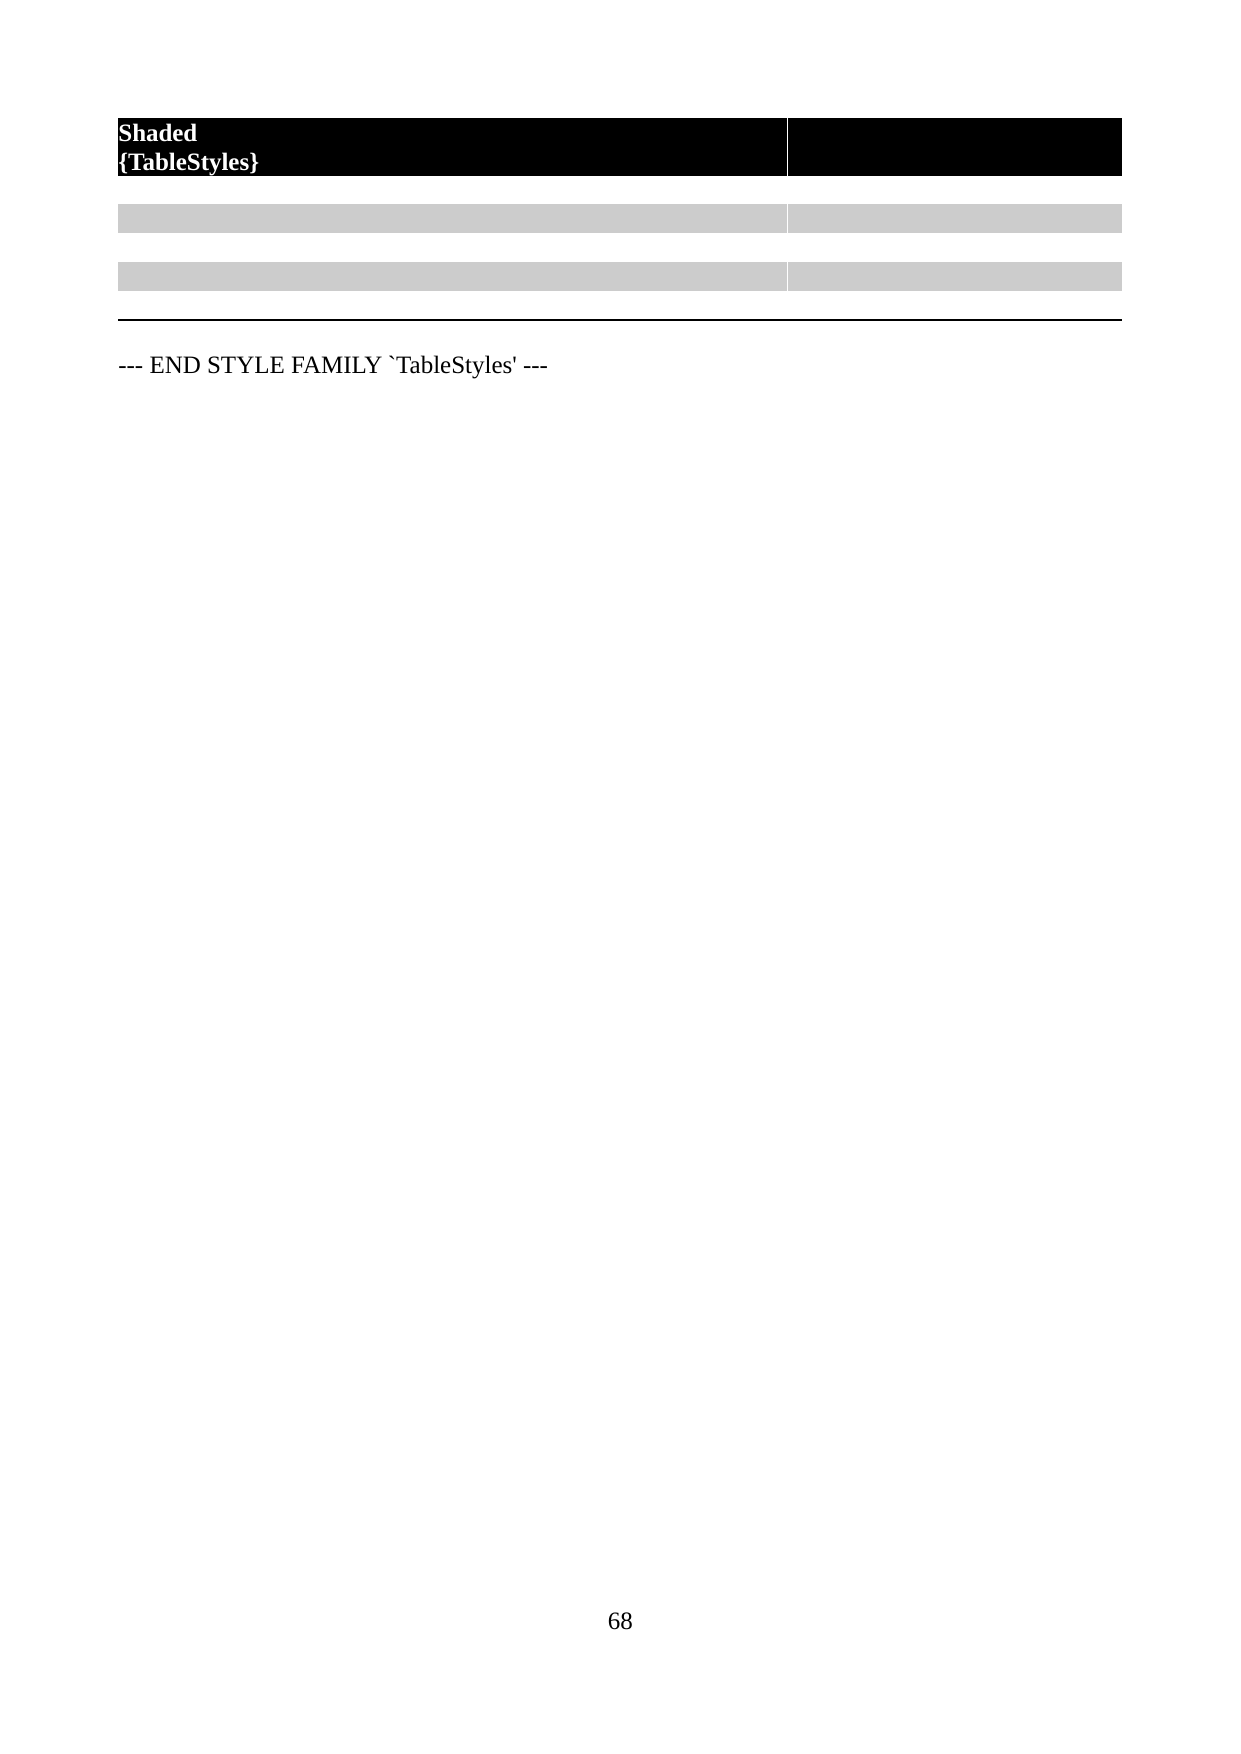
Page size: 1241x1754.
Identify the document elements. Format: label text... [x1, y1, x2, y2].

table_cell [955, 204, 1122, 233]
table_header [285, 118, 453, 176]
table_cell [285, 233, 453, 262]
table_cell [955, 233, 1122, 262]
table_cell [620, 262, 787, 291]
table_cell [788, 291, 955, 319]
table_header [620, 118, 787, 176]
table_cell [453, 204, 620, 233]
table_cell [788, 176, 955, 204]
table_cell [955, 176, 1122, 204]
table_cell [453, 176, 620, 204]
table_cell [620, 204, 787, 233]
text --- END STYLE FAMILY `TableStyles' --- [118, 350, 1122, 378]
table_cell [118, 176, 285, 204]
table_cell [285, 262, 453, 291]
table_cell [453, 291, 620, 319]
table_cell [118, 262, 285, 291]
table_cell [453, 262, 620, 291]
table_cell [620, 233, 787, 262]
table_header Shaded {TableStyles} [118, 118, 285, 176]
table_header [955, 118, 1122, 176]
table_cell [118, 291, 285, 319]
table_cell [955, 262, 1122, 291]
table_cell [955, 291, 1122, 319]
table_cell [788, 233, 955, 262]
table_cell [285, 204, 453, 233]
table_header [453, 118, 620, 176]
table_cell [118, 233, 285, 262]
table_cell [285, 291, 453, 319]
table_cell [453, 233, 620, 262]
table_cell [285, 176, 453, 204]
table_cell [788, 262, 955, 291]
table_header [788, 118, 955, 176]
table_cell [620, 176, 787, 204]
table_cell [118, 204, 285, 233]
table_cell [620, 291, 787, 319]
table_cell [788, 204, 955, 233]
